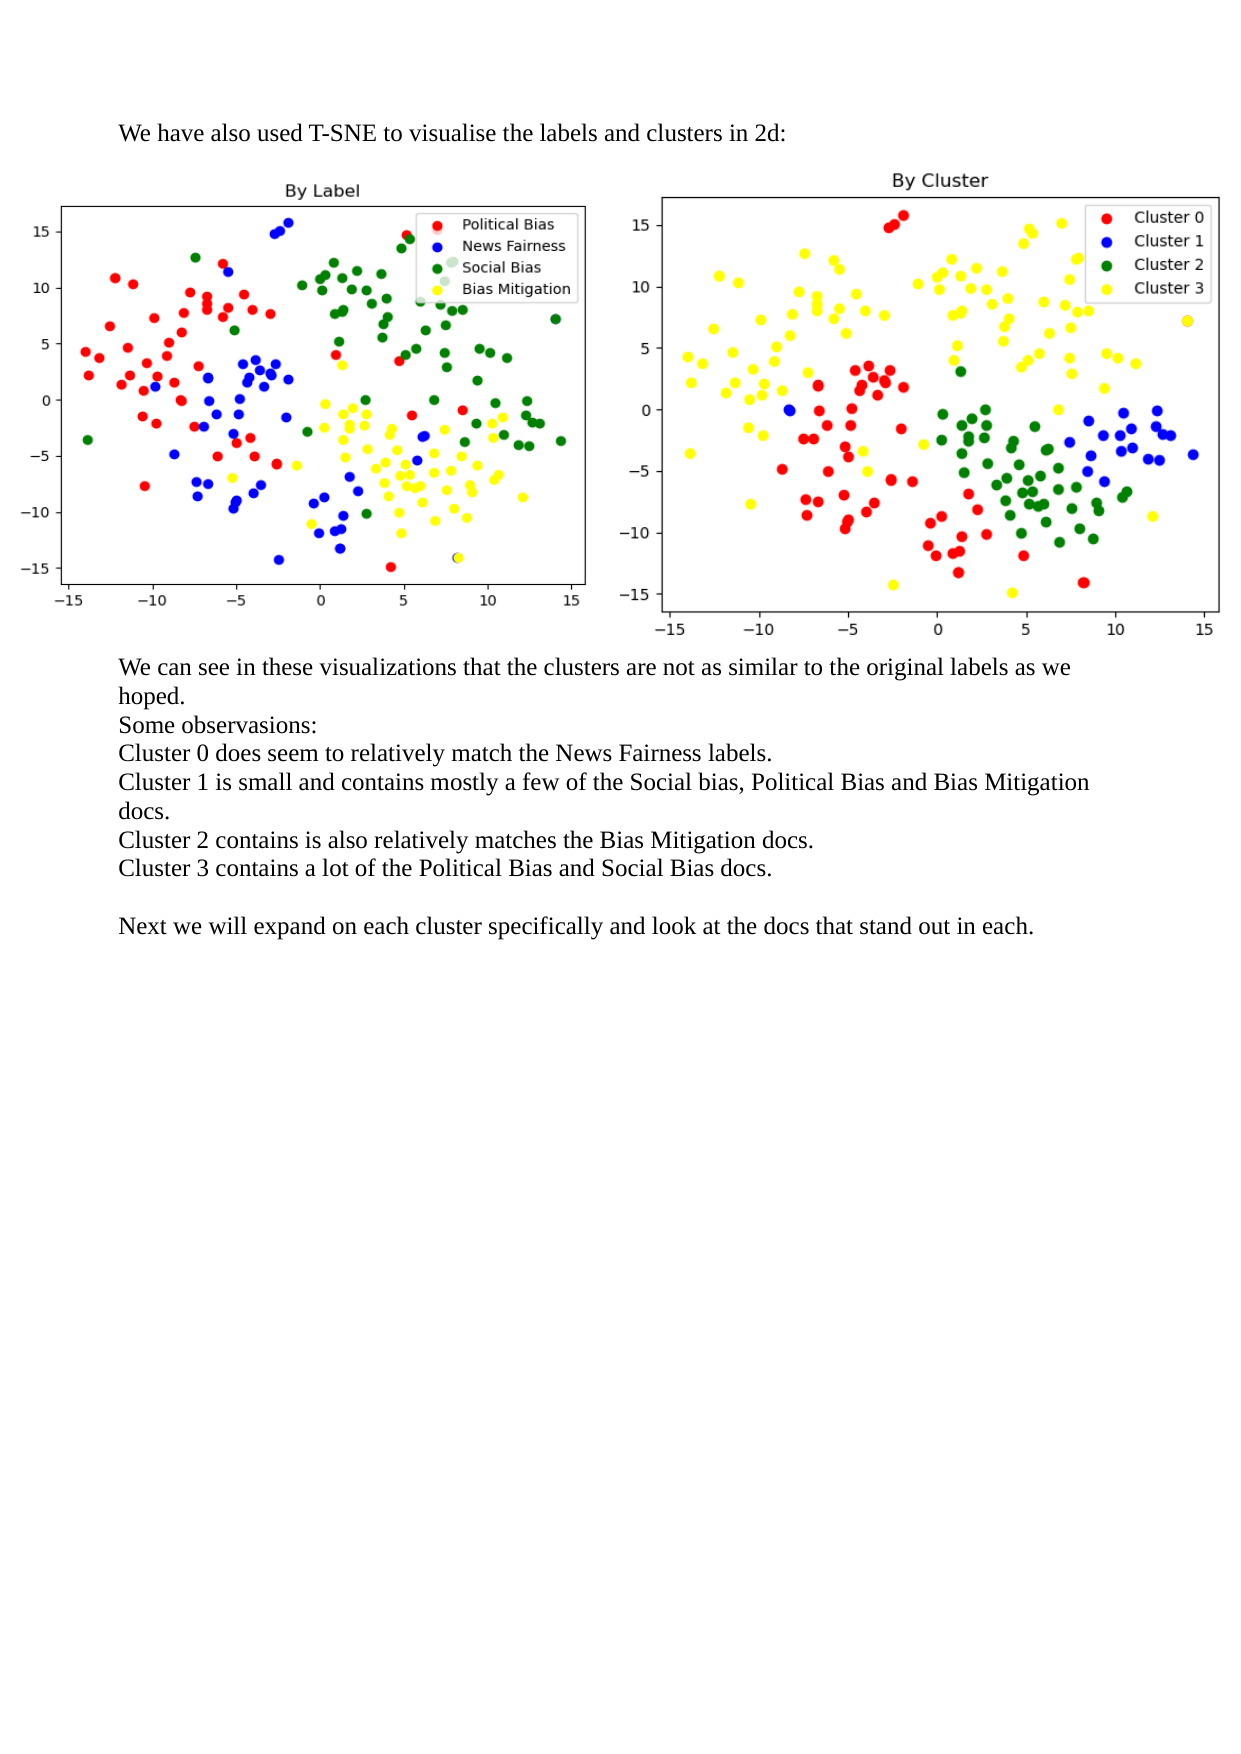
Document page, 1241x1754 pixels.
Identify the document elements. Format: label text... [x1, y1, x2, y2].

text Cluster 0 does seem to relatively match the News Fairness labels. [118, 738, 1122, 767]
text Cluster 2 contains is also relatively matches the Bias Mitigation docs. [118, 825, 1122, 853]
text We can see in these visualizations that the clusters are not as similar to the original labels as we hoped. [118, 626, 1122, 710]
text We have also used T-SNE to visualise the labels and clusters in 2d: [118, 118, 1122, 147]
text Cluster 3 contains a lot of the Political Bias and Social Bias docs. [118, 853, 1122, 882]
picture [7, 151, 1240, 653]
text Cluster 1 is small and contains mostly a few of the Social bias, Political Bias and Bias Mitigation docs. [118, 767, 1122, 825]
text [118, 147, 1122, 167]
text Next we will expand on each cluster specifically and look at the docs that stand out in each. [118, 911, 1122, 940]
text Some observasions: [118, 710, 1122, 738]
